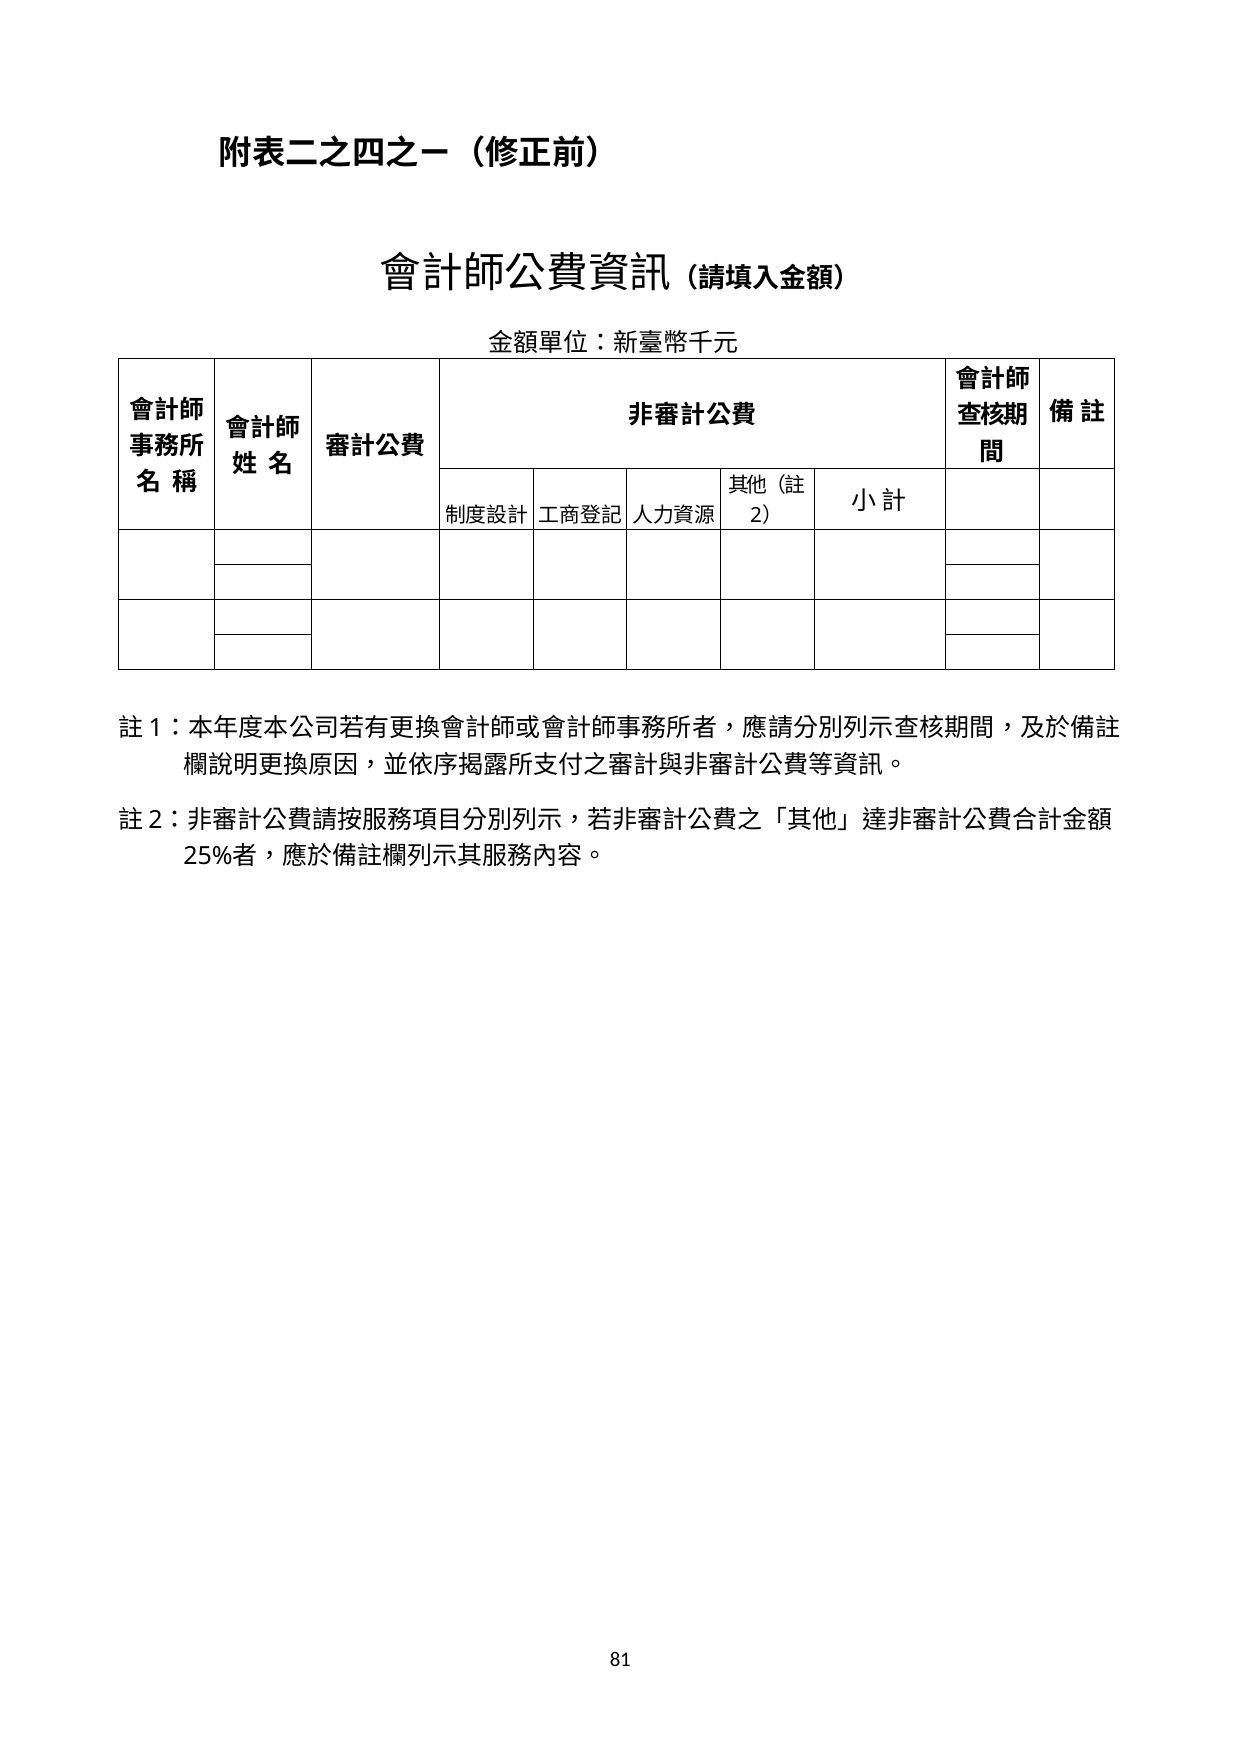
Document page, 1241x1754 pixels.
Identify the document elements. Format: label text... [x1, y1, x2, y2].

table_cell [215, 600, 311, 634]
table_cell [215, 565, 311, 599]
table_cell [1040, 600, 1114, 669]
table_cell 小 計 [815, 469, 945, 529]
table_cell [534, 600, 626, 669]
table_cell [815, 600, 945, 669]
text 會計師公費資訊（請填入金額） [118, 239, 1122, 299]
subtitle 附表二之四之ㄧ（修正前） [218, 118, 1122, 176]
table_cell [627, 600, 720, 669]
subtitle 註1：本年度本公司若有更換會計師或會計師事務所者，應請分別列示查核期間，及於備註欄說明更換原因，並依序揭露所支付之審計與非審計公費等資訊。 [118, 708, 1122, 780]
table_header 會計師姓 名 [215, 359, 311, 529]
table_cell [721, 530, 814, 599]
table_cell 工商登記 [534, 469, 626, 529]
table_cell [815, 530, 945, 599]
table_cell [215, 530, 311, 564]
text 註2：非審計公費請按服務項目分別列示，若非審計公費之「其他」達非審計公費合計金額25%者，應於備註欄列示其服務內容。 [118, 799, 1122, 872]
table_cell [440, 600, 533, 669]
table_cell [946, 565, 1039, 599]
table_cell [627, 530, 720, 599]
table_cell [946, 635, 1039, 669]
table_cell [119, 530, 214, 599]
table_cell [119, 600, 214, 669]
table_cell [440, 530, 533, 599]
table_header 會計師事務所名 稱 [119, 359, 214, 529]
table_header 非審計公費 [440, 359, 945, 467]
table_header 審計公費 [312, 359, 439, 529]
table_cell [534, 530, 626, 599]
table_cell 人力資源 [627, 469, 720, 529]
table_cell [946, 469, 1039, 529]
table_cell [215, 635, 311, 669]
table_header 備 註 [1040, 359, 1114, 467]
table_cell [1040, 469, 1114, 529]
table_cell [721, 600, 814, 669]
text 金額單位：新臺幣千元 [118, 324, 1122, 358]
table_cell 其他（註2） [721, 469, 814, 529]
table_cell [946, 600, 1039, 634]
table_cell [1040, 530, 1114, 599]
table_cell 制度設計 [440, 469, 533, 529]
table_cell [312, 530, 439, 599]
table_cell [312, 600, 439, 669]
table_cell [946, 530, 1039, 564]
table_header 會計師查核期間 [946, 359, 1039, 467]
